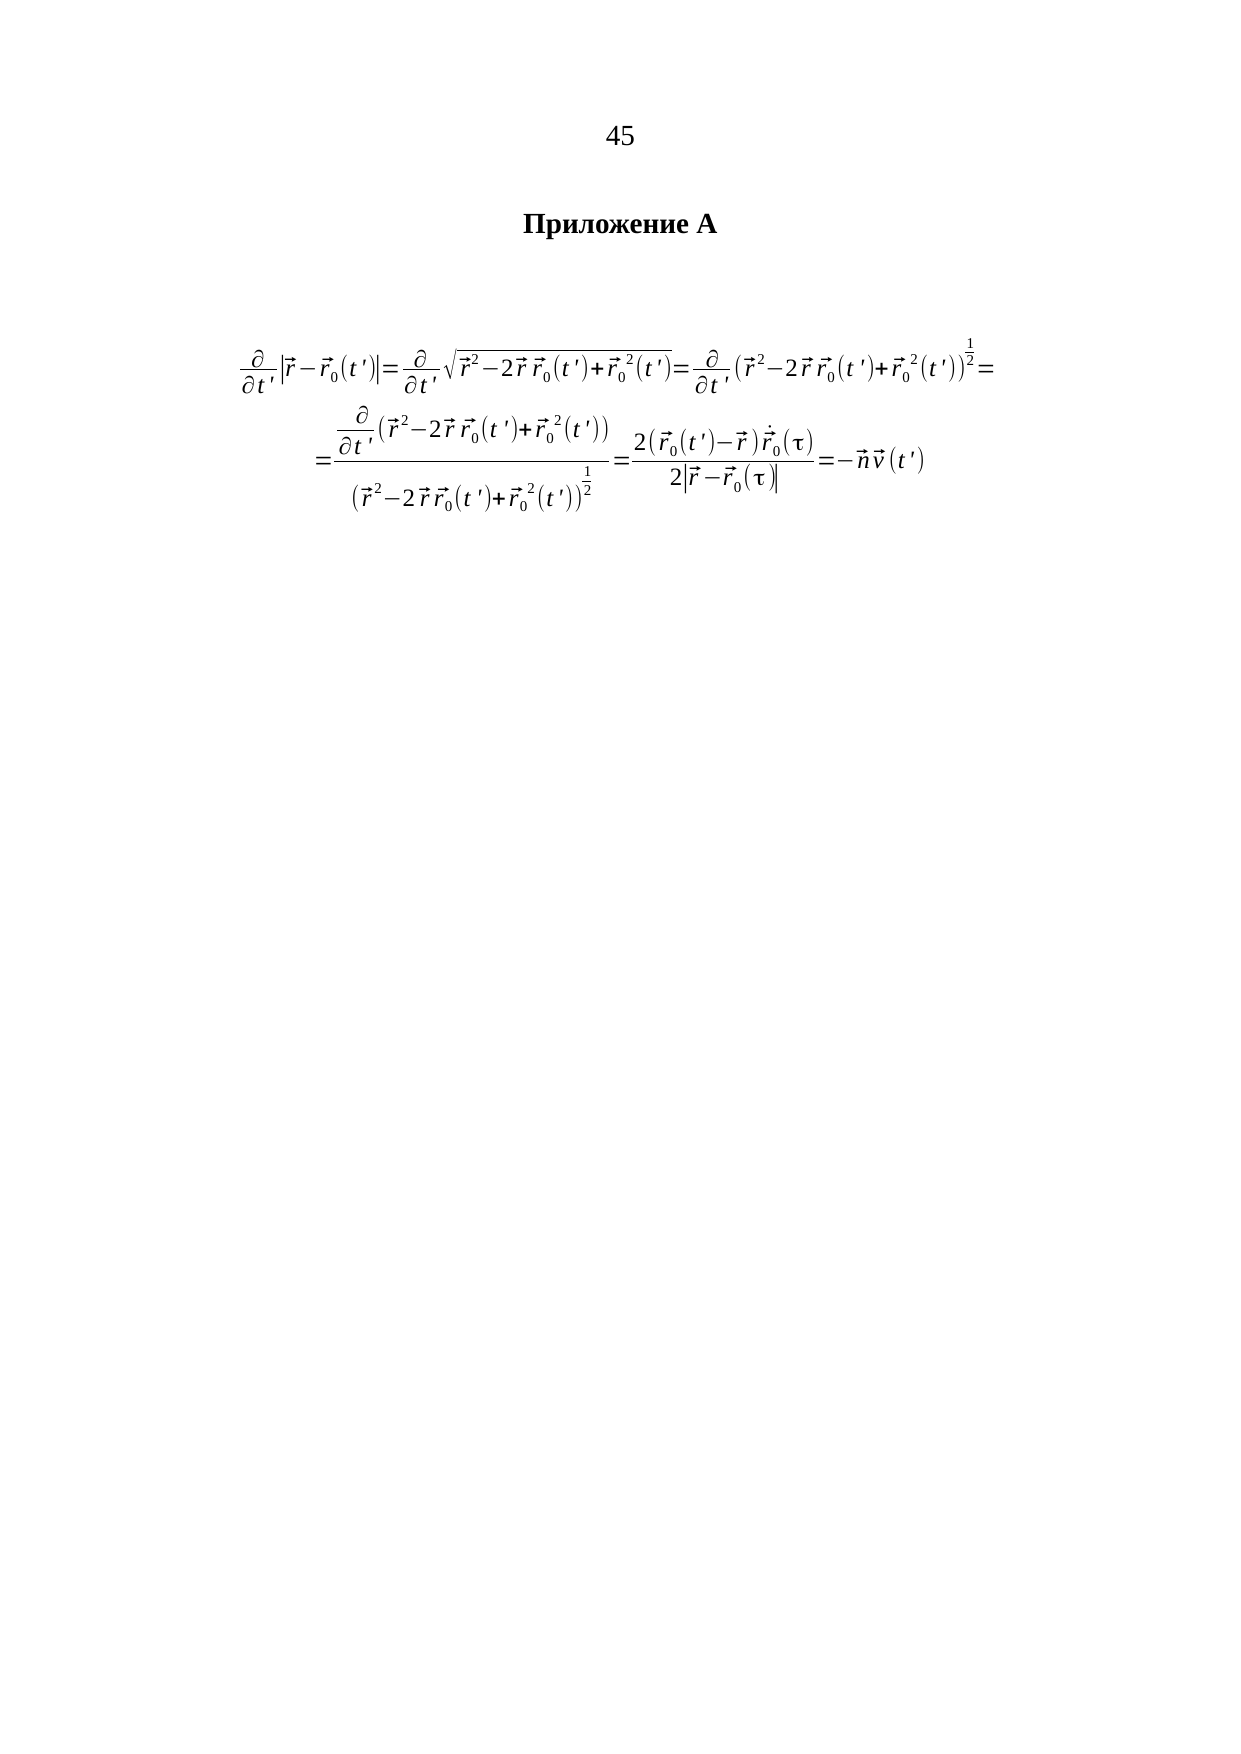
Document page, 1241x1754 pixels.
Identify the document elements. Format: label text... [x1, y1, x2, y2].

table_header [1116, 329, 1122, 521]
table_header [118, 329, 1116, 521]
subtitle Приложение А [118, 206, 1122, 240]
